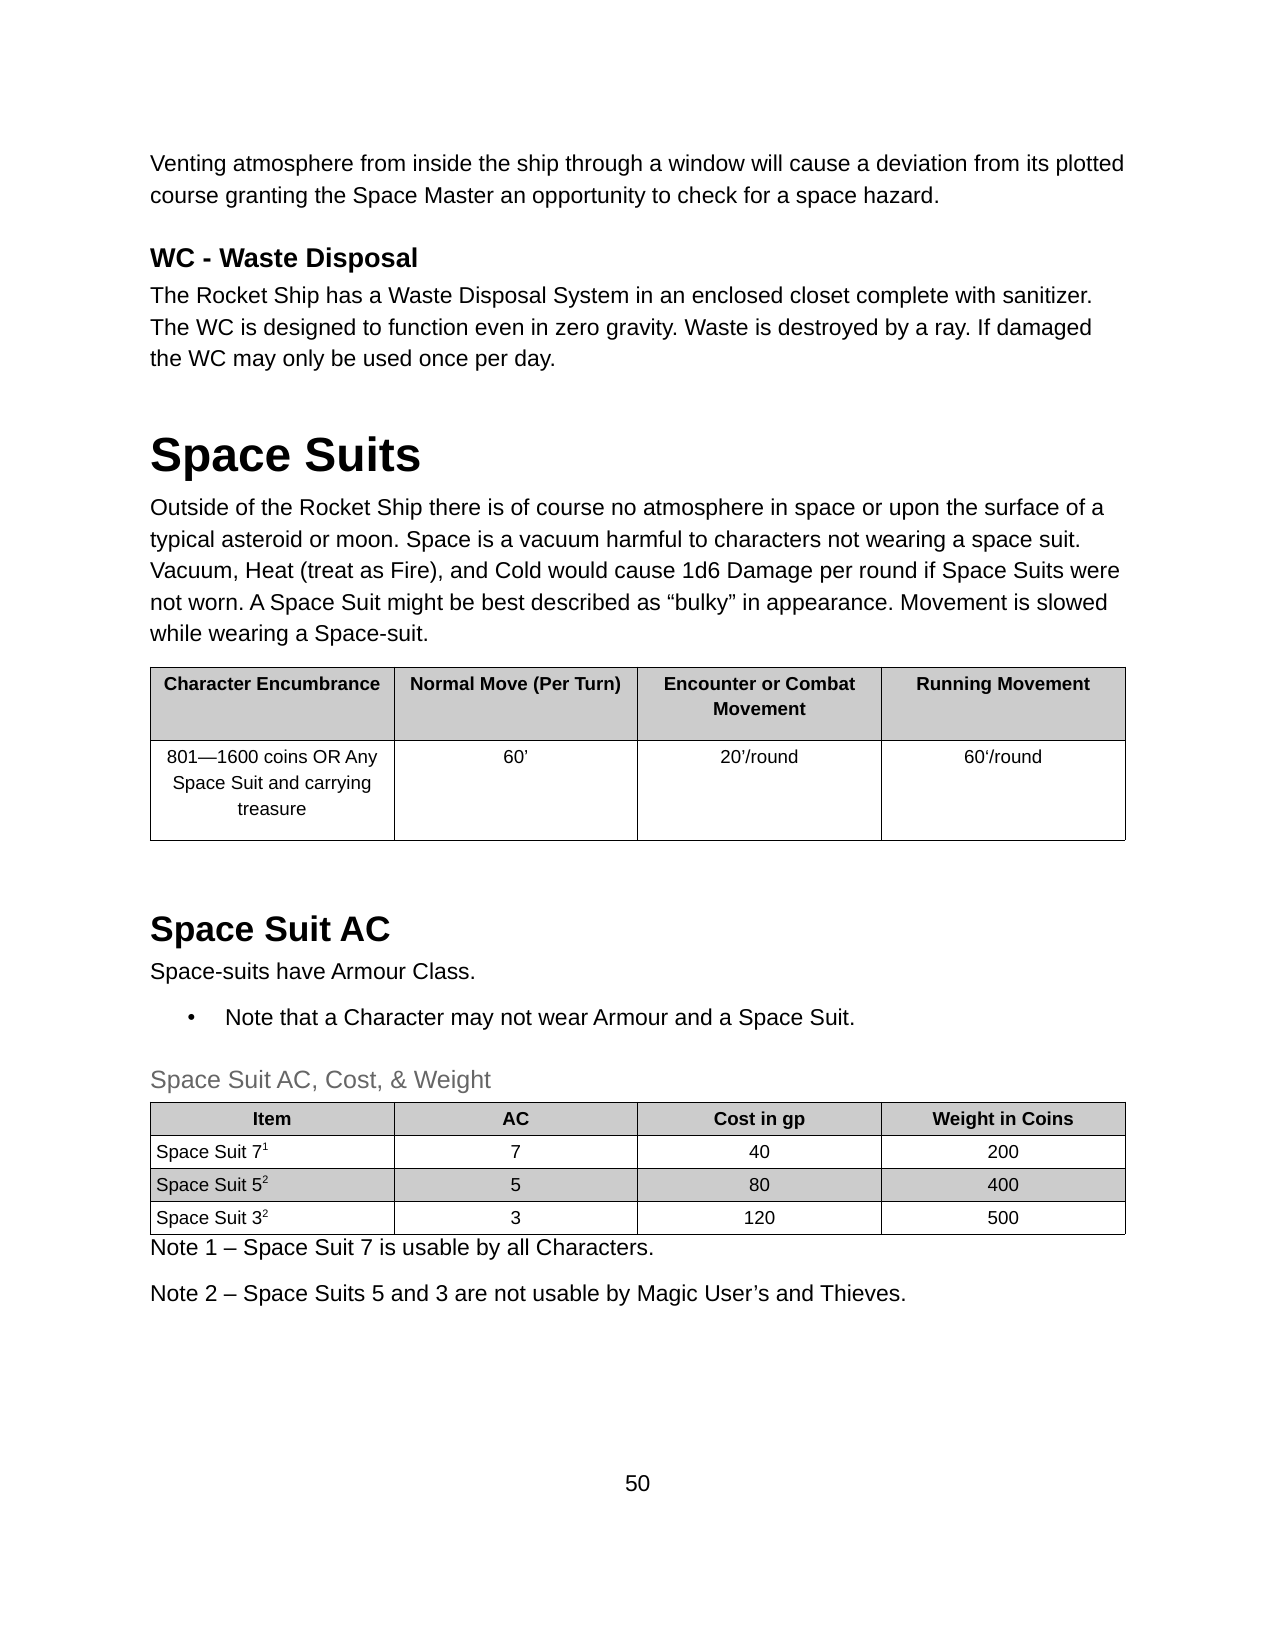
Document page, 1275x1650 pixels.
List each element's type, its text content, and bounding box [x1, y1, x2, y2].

table_header Weight in Coins [882, 1103, 1125, 1135]
text Outside of the Rocket Ship there is of course no atmosphere in space or upon the surface of a typical asteroid or moon. Space is a vacuum harmful to characters not wearing a space suit. Vacuum, Heat (treat as Fire), and Cold would cause 1d6 Damage per round if Space Suits were not worn. A Space Suit might be best described as “bulky” in appearance. Movement is slowed while wearing a Space-suit. [150, 494, 1125, 647]
table_cell Space Suit 32 [151, 1202, 394, 1234]
text Space-suits have Armour Class. [150, 958, 1125, 984]
table_cell 120 [638, 1202, 881, 1234]
table_header Normal Move (Per Turn) [395, 668, 637, 740]
subtitle Space Suit AC, Cost, & Weight [150, 1064, 1125, 1093]
subtitle Space Suit AC [150, 909, 1125, 949]
table_header Encounter or Combat Movement [638, 668, 881, 740]
table_header Item [151, 1103, 394, 1135]
table_cell 20’/round [638, 741, 881, 839]
table_cell 500 [882, 1202, 1125, 1234]
table_cell 60‘/round [882, 741, 1125, 839]
table_cell 40 [638, 1136, 881, 1168]
text Note 2 – Space Suits 5 and 3 are not usable by Magic User’s and Thieves. [150, 1280, 1125, 1307]
table_cell 60’ [395, 741, 637, 839]
table_cell 200 [882, 1136, 1125, 1168]
subtitle Space Suits [150, 427, 1125, 482]
table_cell Space Suit 52 [151, 1169, 394, 1201]
text Note 1 – Space Suit 7 is usable by all Characters. [150, 1235, 1125, 1261]
list Note that a Character may not wear Armour and a Space Suit. [187, 1004, 1125, 1030]
subtitle WC - Waste Disposal [150, 242, 1125, 273]
table_cell Space Suit 71 [151, 1136, 394, 1168]
text Venting atmosphere from inside the ship through a window will cause a deviation from its plotted course granting the Space Master an opportunity to check for a space hazard. [150, 150, 1125, 208]
table_cell 7 [395, 1136, 637, 1168]
table_header Cost in gp [638, 1103, 881, 1135]
text The Rocket Ship has a Waste Disposal System in an enclosed closet complete with sanitizer. The WC is designed to function even in zero gravity. Waste is destroyed by a ray. If damaged the WC may only be used once per day. [150, 282, 1125, 371]
table_cell 801—1600 coins OR Any Space Suit and carrying treasure [151, 741, 394, 839]
table_cell 5 [395, 1169, 637, 1201]
table_cell 80 [638, 1169, 881, 1201]
table_cell 400 [882, 1169, 1125, 1201]
table_header AC [395, 1103, 637, 1135]
table_header Running Movement [882, 668, 1125, 740]
table_cell 3 [395, 1202, 637, 1234]
table_header Character Encumbrance [151, 668, 394, 740]
